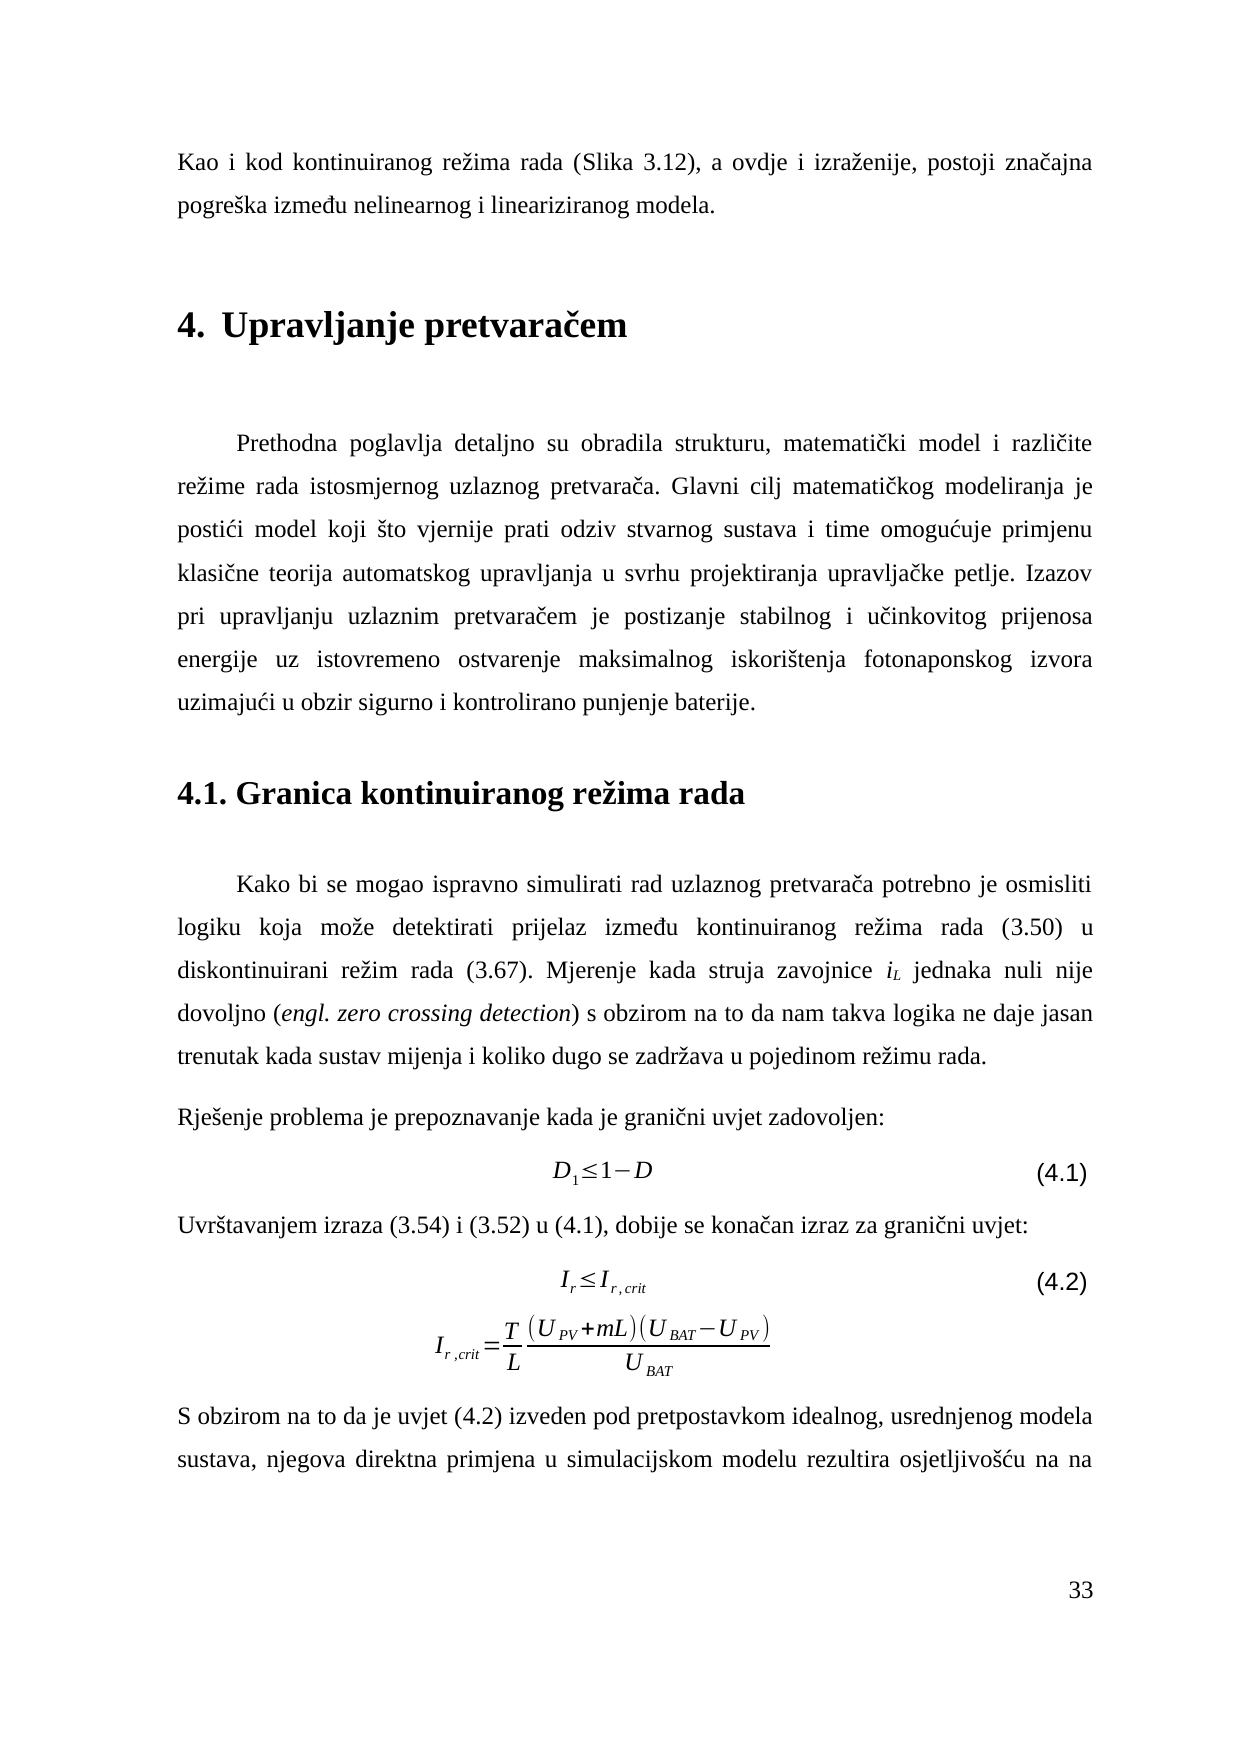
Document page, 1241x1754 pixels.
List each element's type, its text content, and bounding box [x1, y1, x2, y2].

text Rješenje problema je prepoznavanje kada je granični uvjet zadovoljen: [177, 1102, 1093, 1131]
table_cell [1028, 1307, 1093, 1389]
text Kao i kod kontinuiranog režima rada (Slika 3.12), a ovdje i izraženije, postoji značajna pogreška između nelinearnog i lineariziranog modela. [177, 147, 1093, 219]
table_header (4.2) [1028, 1260, 1093, 1307]
text Kako bi se mogao ispravno simulirati rad uzlaznog pretvarača potrebno je osmisliti logiku koja može detektirati prijelaz između kontinuiranog režima rada (3.50) u diskontinuirani režim rada (3.67). Mjerenje kada struja zavojnice iL jednaka nuli nije dovoljno (engl. zero crossing detection) s obzirom na to da nam takva logika ne daje jasan trenutak kada sustav mijenja i koliko dugo se zadržava u pojedinom režimu rada. [177, 869, 1093, 1070]
text Prethodna poglavlja detaljno su obradila strukturu, matematički model i različite režime rada istosmjernog uzlaznog pretvarača. Glavni cilj matematičkog modeliranja je postići model koji što vjernije prati odziv stvarnog sustava i time omogućuje primjenu klasične teorija automatskog upravljanja u svrhu projektiranja upravljačke petlje. Izazov pri upravljanju uzlaznim pretvaračem je postizanje stabilnog i učinkovitog prijenosa energije uz istovremeno ostvarenje maksimalnog iskorištenja fotonaponskog izvora uzimajući u obzir sigurno i kontrolirano punjenje baterije. [177, 428, 1093, 716]
table_header [177, 1151, 1028, 1198]
table_cell [177, 1307, 1028, 1389]
text Uvrštavanjem izraza (3.54) i (3.52) u (4.1), dobije se konačan izraz za granični uvjet: [177, 1211, 1093, 1239]
subtitle Upravljanje pretvaračem [177, 302, 1093, 345]
table_header [177, 1260, 1028, 1307]
subtitle Granica kontinuiranog režima rada [177, 774, 1093, 812]
text S obzirom na to da je uvjet (4.2) izveden pod pretpostavkom idealnog, usrednjenog modela sustava, njegova direktna primjena u simulacijskom modelu rezultira osjetljivošću na na [177, 1401, 1093, 1473]
table_header (4.1) [1028, 1151, 1093, 1198]
